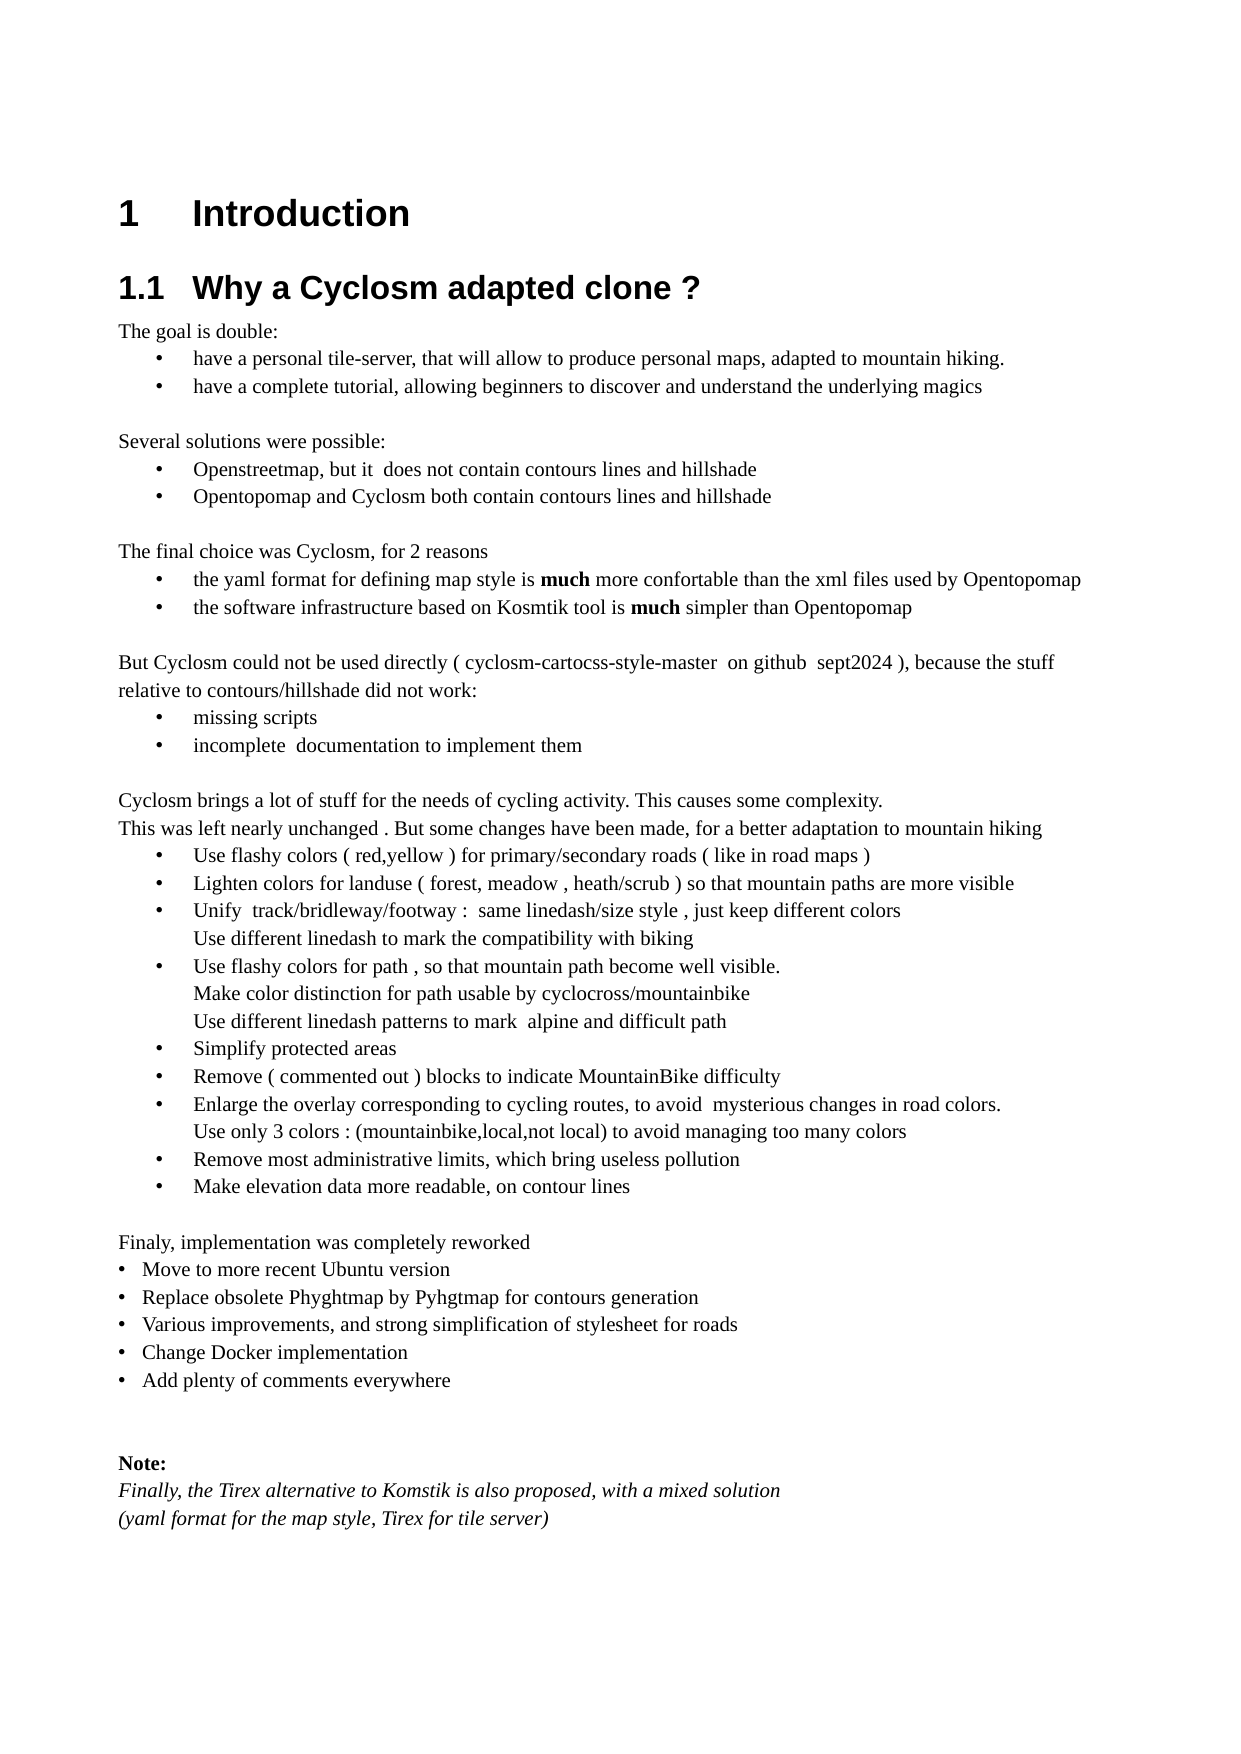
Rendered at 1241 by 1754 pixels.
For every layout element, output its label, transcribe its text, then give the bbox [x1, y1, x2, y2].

text The goal is double: [118, 319, 1122, 343]
text Finally, the Tirex alternative to Komstik is also proposed, with a mixed solution (yaml format for the map style, Tirex for tile server) [118, 1478, 1122, 1530]
list have a personal tile-server, that will allow to produce personal maps, adapted to mountain hiking. [156, 346, 1122, 370]
list Lighten colors for landuse ( forest, meadow , heath/scrub ) so that mountain paths are more visible [156, 871, 1122, 895]
text Several solutions were possible: [118, 429, 1122, 453]
list the yaml format for defining map style is much more confortable than the xml files used by Opentopomap [156, 567, 1122, 591]
subtitle Introduction [118, 191, 1122, 234]
list Use flashy colors ( red,yellow ) for primary/secondary roads ( like in road maps ) [156, 843, 1122, 867]
text But Cyclosm could not be used directly ( cyclosm-cartocss-style-master on github sept2024 ), because the stuff relative to contours/hillshade did not work: [118, 650, 1122, 702]
list Various improvements, and strong simplification of stylesheet for roads [118, 1312, 1122, 1336]
text Note: [118, 1450, 1122, 1474]
list Use flashy colors for path , so that mountain path become well visible. Make color distinction for path usable by cyclocross/mountainbike Use different linedash patterns to mark alpine and difficult path [156, 953, 1122, 1033]
subtitle Why a Cyclosm adapted clone ? [118, 268, 1122, 306]
list Remove most administrative limits, which bring useless pollution [156, 1147, 1122, 1171]
list Simplify protected areas [156, 1036, 1122, 1060]
list Add plenty of comments everywhere [118, 1368, 1122, 1392]
text The final choice was Cyclosm, for 2 reasons [118, 539, 1122, 563]
list Move to more recent Ubuntu version [118, 1257, 1122, 1281]
list Make elevation data more readable, on contour lines [156, 1174, 1122, 1198]
list Opentopomap and Cyclosm both contain contours lines and hillshade [156, 484, 1122, 508]
list Remove ( commented out ) blocks to indicate MountainBike difficulty [156, 1064, 1122, 1088]
list incomplete documentation to implement them [156, 733, 1122, 757]
text Finaly, implementation was completely reworked [118, 1229, 1122, 1254]
list Openstreetmap, but it does not contain contours lines and hillshade [156, 457, 1122, 481]
list have a complete tutorial, allowing beginners to discover and understand the underlying magics [156, 374, 1122, 398]
list Replace obsolete Phyghtmap by Pyhgtmap for contours generation [118, 1285, 1122, 1309]
list missing scripts [156, 705, 1122, 729]
list Unify track/bridleway/footway : same linedash/size style , just keep different colors Use different linedash to mark the compatibility with biking [156, 898, 1122, 950]
list the software infrastructure based on Kosmtik tool is much simpler than Opentopomap [156, 595, 1122, 619]
list Enlarge the overlay corresponding to cycling routes, to avoid mysterious changes in road colors. Use only 3 colors : (mountainbike,local,not local) to avoid managing too many colors [156, 1092, 1122, 1143]
text Cyclosm brings a lot of stuff for the needs of cycling activity. This causes some complexity. This was left nearly unchanged . But some changes have been made, for a better adaptation to mountain hiking [118, 788, 1122, 839]
list Change Docker implementation [118, 1340, 1122, 1364]
